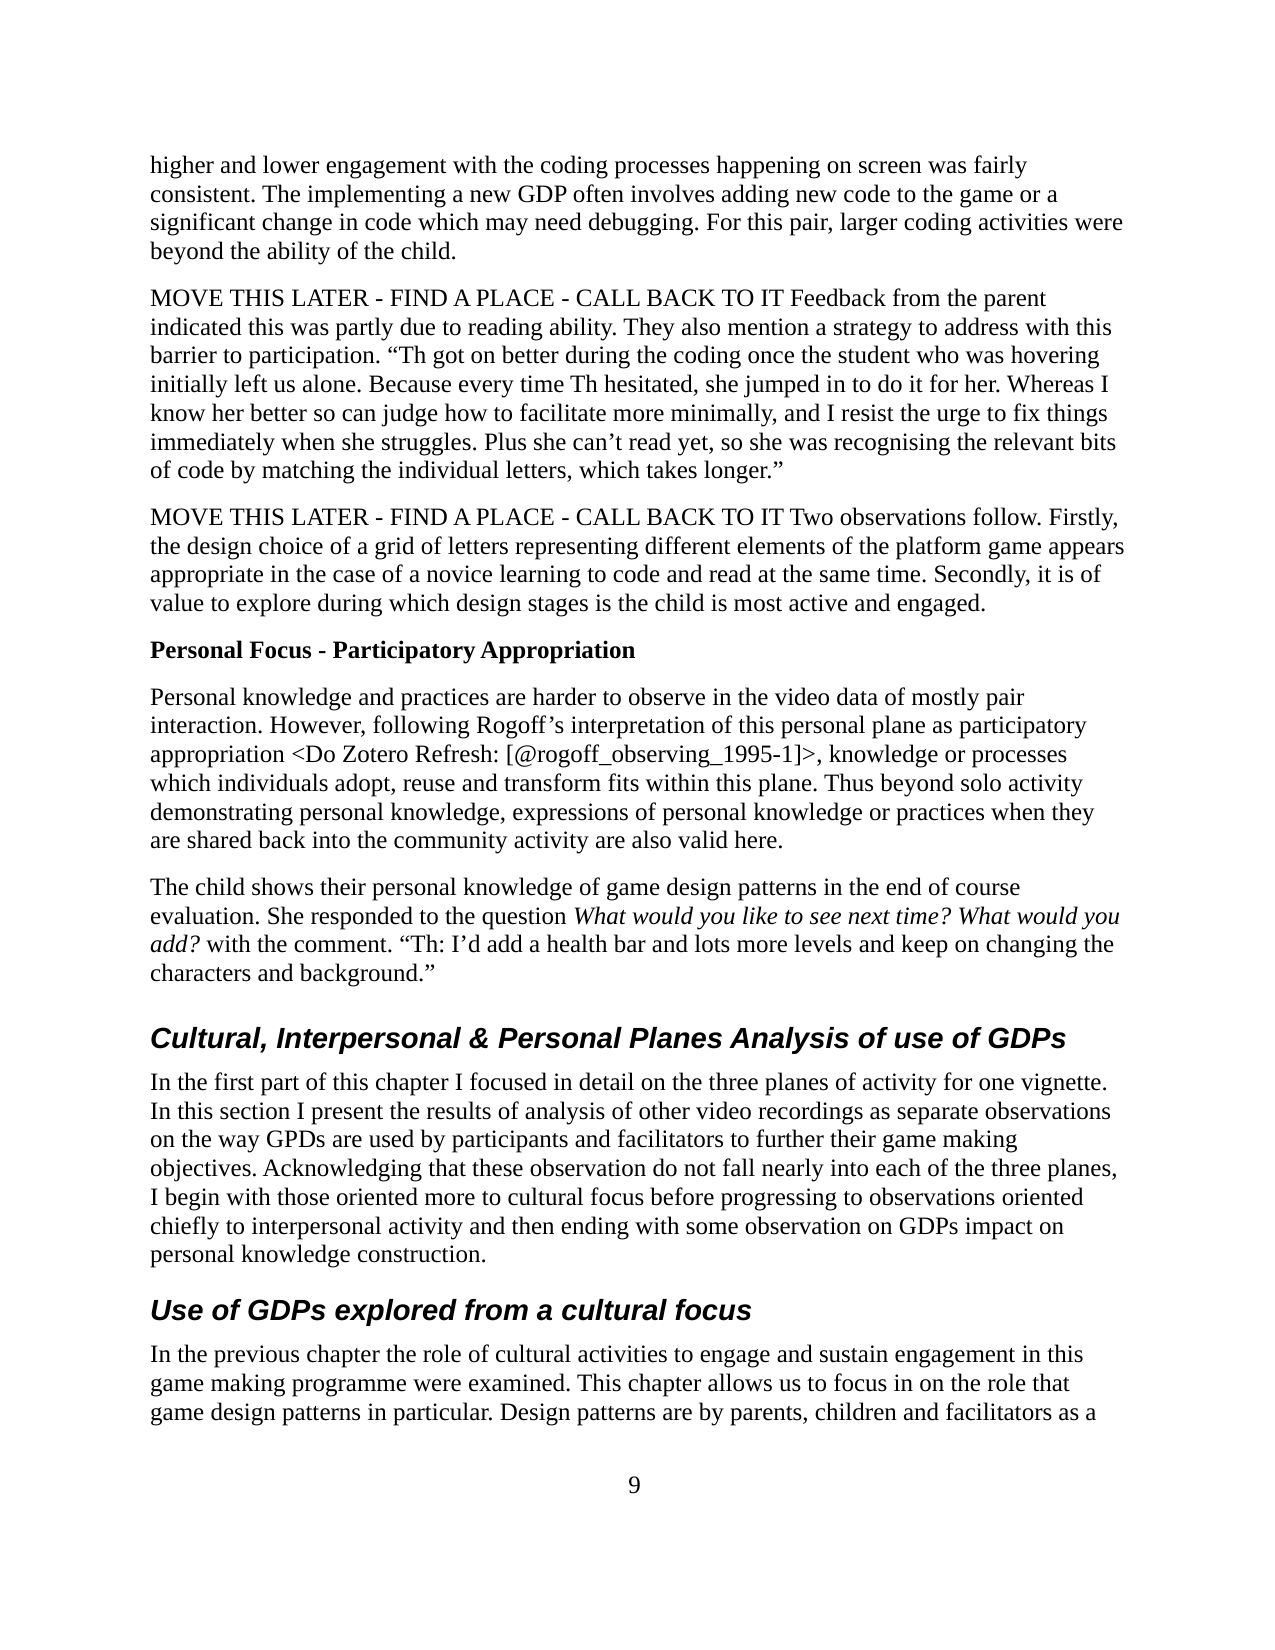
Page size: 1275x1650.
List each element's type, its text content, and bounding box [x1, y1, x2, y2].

text higher and lower engagement with the coding processes happening on screen was fairly consistent. The implementing a new GDP often involves adding new code to the game or a significant change in code which may need debugging. For this pair, larger coding activities were beyond the ability of the child. [150, 150, 1125, 265]
text MOVE THIS LATER - FIND A PLACE - CALL BACK TO IT Feedback from the parent indicated this was partly due to reading ability. They also mention a strategy to address with this barrier to participation. “Th got on better during the coding once the student who was hovering initially left us alone. Because every time Th hesitated, she jumped in to do it for her. Whereas I know her better so can judge how to facilitate more minimally, and I resist the urge to fix things immediately when she struggles. Plus she can’t read yet, so she was recognising the relevant bits of code by matching the individual letters, which takes longer.” [150, 283, 1125, 484]
subtitle Cultural, Interpersonal & Personal Planes Analysis of use of GDPs [150, 1021, 1125, 1054]
text In the first part of this chapter I focused in detail on the three planes of activity for one vignette. In this section I present the results of analysis of other video recordings as separate observations on the way GPDs are used by participants and facilitators to further their game making objectives. Acknowledging that these observation do not fall nearly into each of the three planes, I begin with those oriented more to cultural focus before progressing to observations oriented chiefly to interpersonal activity and then ending with some observation on GDPs impact on personal knowledge construction. [150, 1067, 1125, 1268]
text Personal knowledge and practices are harder to observe in the video data of mostly pair interaction. However, following Rogoff’s interpretation of this personal plane as participatory appropriation <Do Zotero Refresh: [@rogoff_observing_1995-1]>, knowledge or processes which individuals adopt, reuse and transform fits within this plane. Thus beyond solo activity demonstrating personal knowledge, expressions of personal knowledge or practices when they are shared back into the community activity are also valid here. [150, 682, 1125, 854]
text In the previous chapter the role of cultural activities to engage and sustain engagement in this game making programme were examined. This chapter allows us to focus in on the role that game design patterns in particular. Design patterns are by parents, children and facilitators as a [150, 1339, 1125, 1426]
text The child shows their personal knowledge of game design patterns in the end of course evaluation. She responded to the question What would you like to see next time? What would you add? with the comment. “Th: I’d add a health bar and lots more levels and keep on changing the characters and background.” [150, 872, 1125, 987]
subtitle Use of GDPs explored from a cultural focus [150, 1293, 1125, 1327]
text MOVE THIS LATER - FIND A PLACE - CALL BACK TO IT Two observations follow. Firstly, the design choice of a grid of letters representing different elements of the platform game appears appropriate in the case of a novice learning to code and read at the same time. Secondly, it is of value to explore during which design stages is the child is most active and engaged. [150, 502, 1125, 617]
text Personal Focus - Participatory Appropriation [150, 635, 1125, 664]
